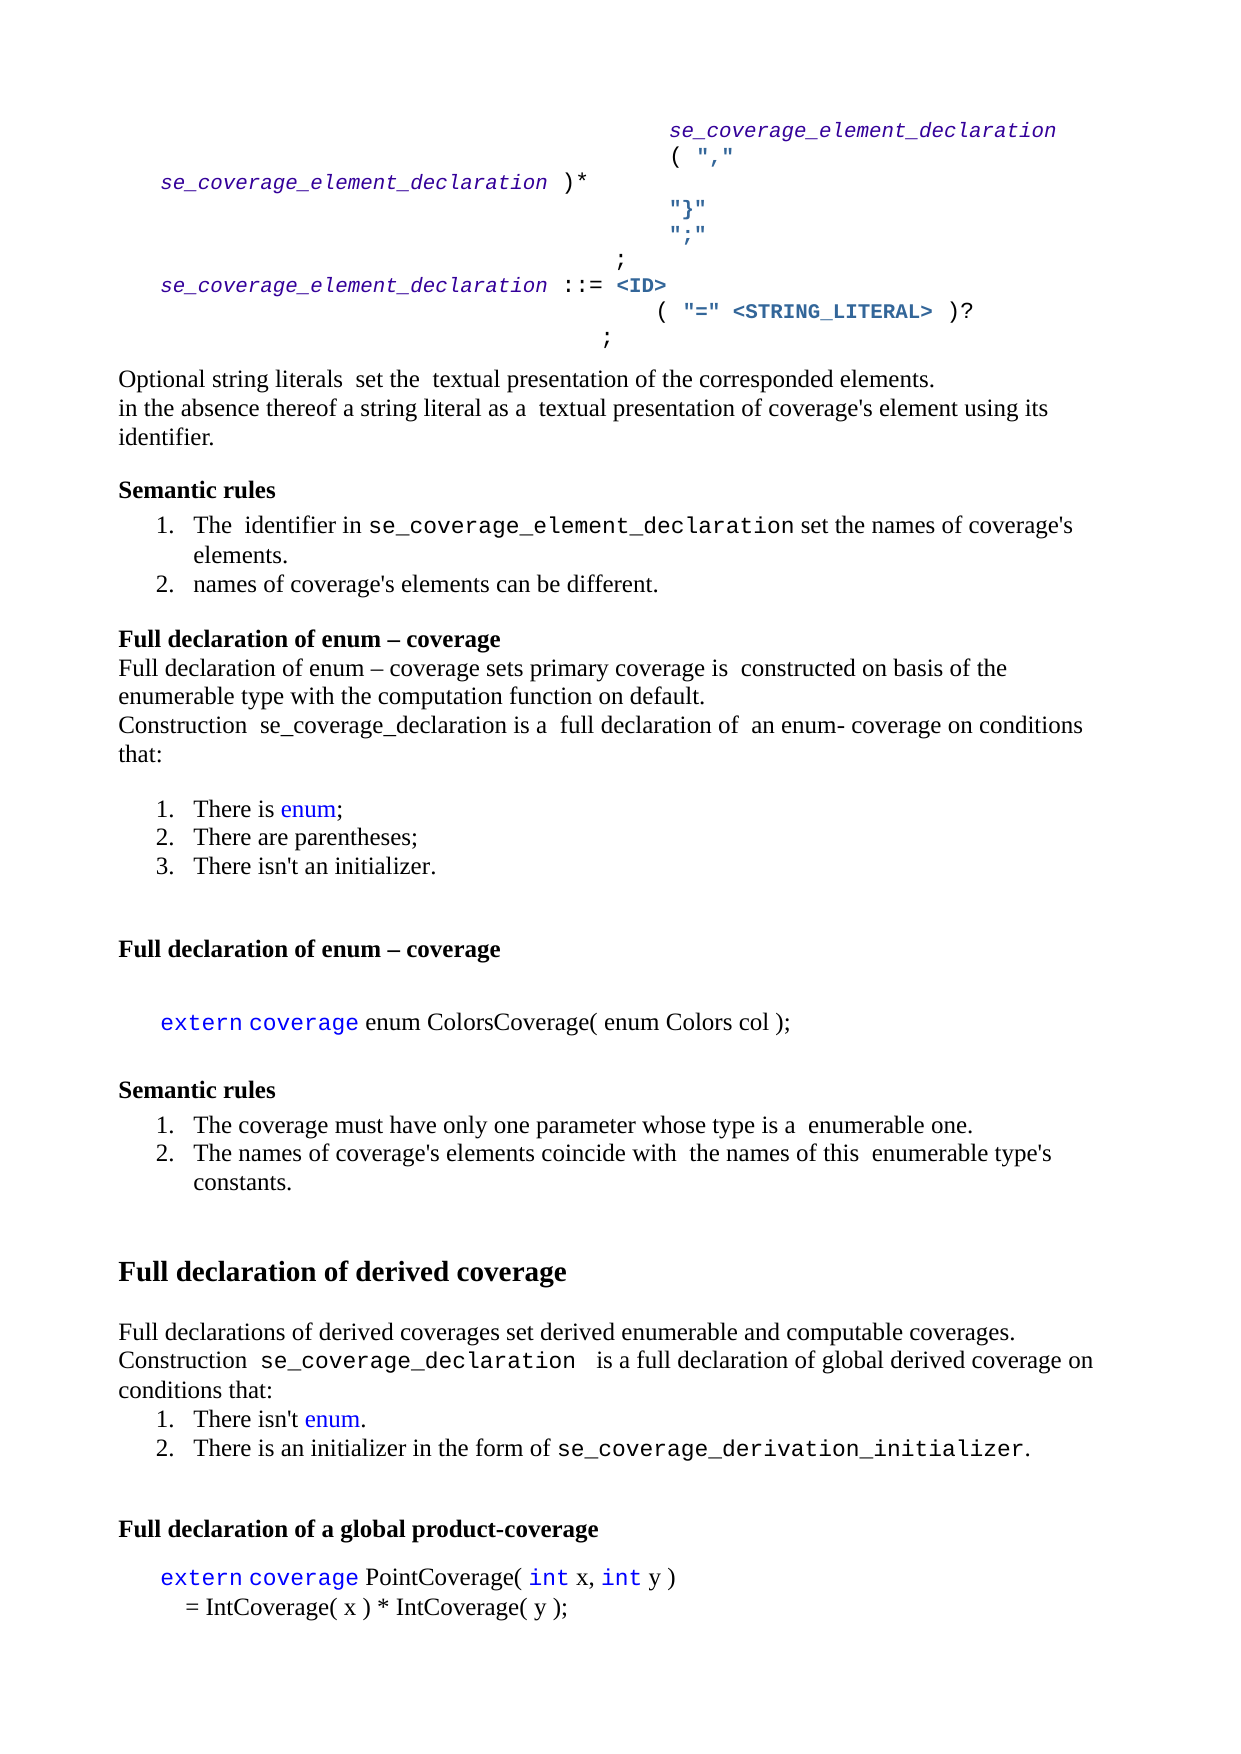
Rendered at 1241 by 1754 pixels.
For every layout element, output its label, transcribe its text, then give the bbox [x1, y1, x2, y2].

text se_coverage_element_declaration ( "," se_coverage_element_declaration )* "}" ";" ; se_coverage_element_declaration ::= <ID> ( "=" <STRING_LITERAL> )? ; [160, 118, 1122, 352]
subtitle Full declaration of derived coverage [118, 1254, 1122, 1287]
list The coverage must have only one parameter whose type is a enumerable one. [156, 1110, 1122, 1138]
list The names of coverage's elements coincide with the names of this enumerable type's constants. [156, 1138, 1122, 1196]
text Construction se_coverage_declaration is a full declaration of an enum- coverage on conditions that: [118, 710, 1122, 768]
list There isn't an initializer. [156, 851, 1122, 880]
text extern coverage enum ColorsCoverage( enum Colors col ); [160, 1007, 1122, 1037]
text Full declarations of derived coverages set derived enumerable and computable coverages. [118, 1317, 1122, 1345]
subtitle Full declaration of a global product-coverage [118, 1514, 1122, 1543]
subtitle Semantic rules [118, 1075, 1122, 1103]
text Full declaration of enum – coverage [118, 624, 1122, 653]
text Optional string literals set the textual presentation of the corresponded elements. [118, 364, 1122, 393]
list There is an initializer in the form of se_coverage_derivation_initializer. [156, 1433, 1122, 1463]
list There is enum; [156, 794, 1122, 822]
subtitle Semantic rules [118, 475, 1122, 504]
list There are parentheses; [156, 822, 1122, 851]
text Construction se_coverage_declaration is a full declaration of global derived coverage on conditions that: [118, 1345, 1122, 1404]
text Full declaration of enum – coverage sets primary coverage is constructed on basis of the enumerable type with the computation function on default. [118, 653, 1122, 710]
list names of coverage's elements can be different. [156, 569, 1122, 598]
list The identifier in se_coverage_element_declaration set the names of coverage's elements. [156, 510, 1122, 569]
text extern coverage PointCoverage( int x, int y ) = IntCoverage( x ) * IntCoverage( y ); [160, 1562, 1122, 1621]
subtitle Full declaration of enum – coverage [118, 934, 1122, 962]
text in the absence thereof a string literal as a textual presentation of coverage's element using its identifier. [118, 393, 1122, 450]
list There isn't enum. [156, 1404, 1122, 1433]
